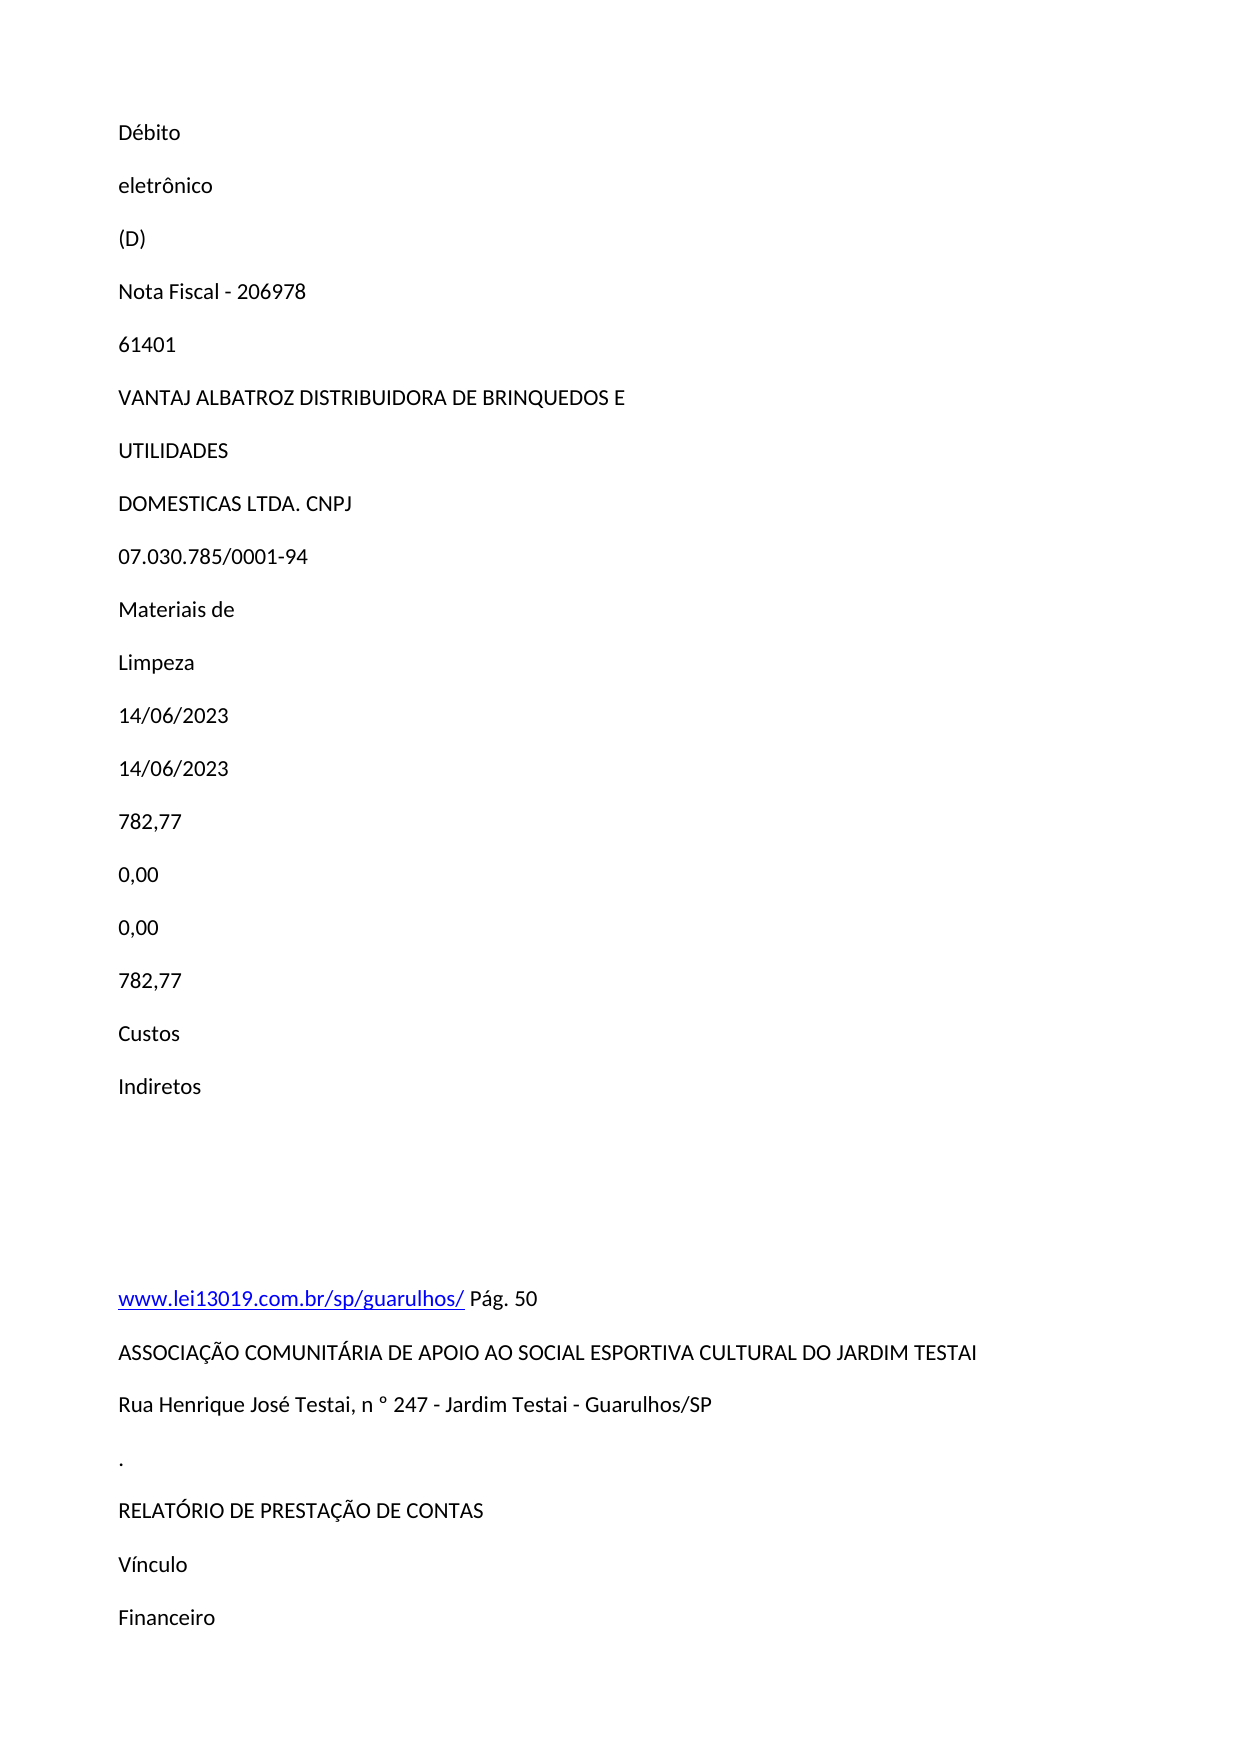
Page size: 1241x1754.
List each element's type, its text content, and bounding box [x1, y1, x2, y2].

text . [118, 1444, 1122, 1472]
text DOMESTICAS LTDA. CNPJ [118, 489, 1122, 517]
text Vínculo [118, 1550, 1122, 1578]
text (D) [118, 224, 1122, 252]
text Materiais de [118, 595, 1122, 623]
text 782,77 [118, 807, 1122, 835]
text RELATÓRIO DE PRESTAÇÃO DE CONTAS [118, 1497, 1122, 1525]
text eletrônico [118, 171, 1122, 199]
text Indiretos [118, 1072, 1122, 1101]
text 07.030.785/0001-94 [118, 542, 1122, 570]
text ASSOCIAÇÃO COMUNITÁRIA DE APOIO AO SOCIAL ESPORTIVA CULTURAL DO JARDIM TESTAI [118, 1338, 1122, 1366]
text 782,77 [118, 966, 1122, 994]
text 14/06/2023 [118, 754, 1122, 782]
text VANTAJ ALBATROZ DISTRIBUIDORA DE BRINQUEDOS E [118, 383, 1122, 411]
text 61401 [118, 330, 1122, 358]
text UTILIDADES [118, 436, 1122, 464]
text Financeiro [118, 1603, 1122, 1631]
text Nota Fiscal - 206978 [118, 277, 1122, 305]
text Débito [118, 118, 1122, 146]
text 0,00 [118, 860, 1122, 888]
text Limpeza [118, 648, 1122, 676]
text 0,00 [118, 913, 1122, 941]
text Rua Henrique José Testai, n º 247 - Jardim Testai - Guarulhos/SP [118, 1391, 1122, 1419]
text www.lei13019.com.br/sp/guarulhos/ Pág. 50 [118, 1284, 1122, 1313]
text Custos [118, 1019, 1122, 1047]
text 14/06/2023 [118, 701, 1122, 729]
